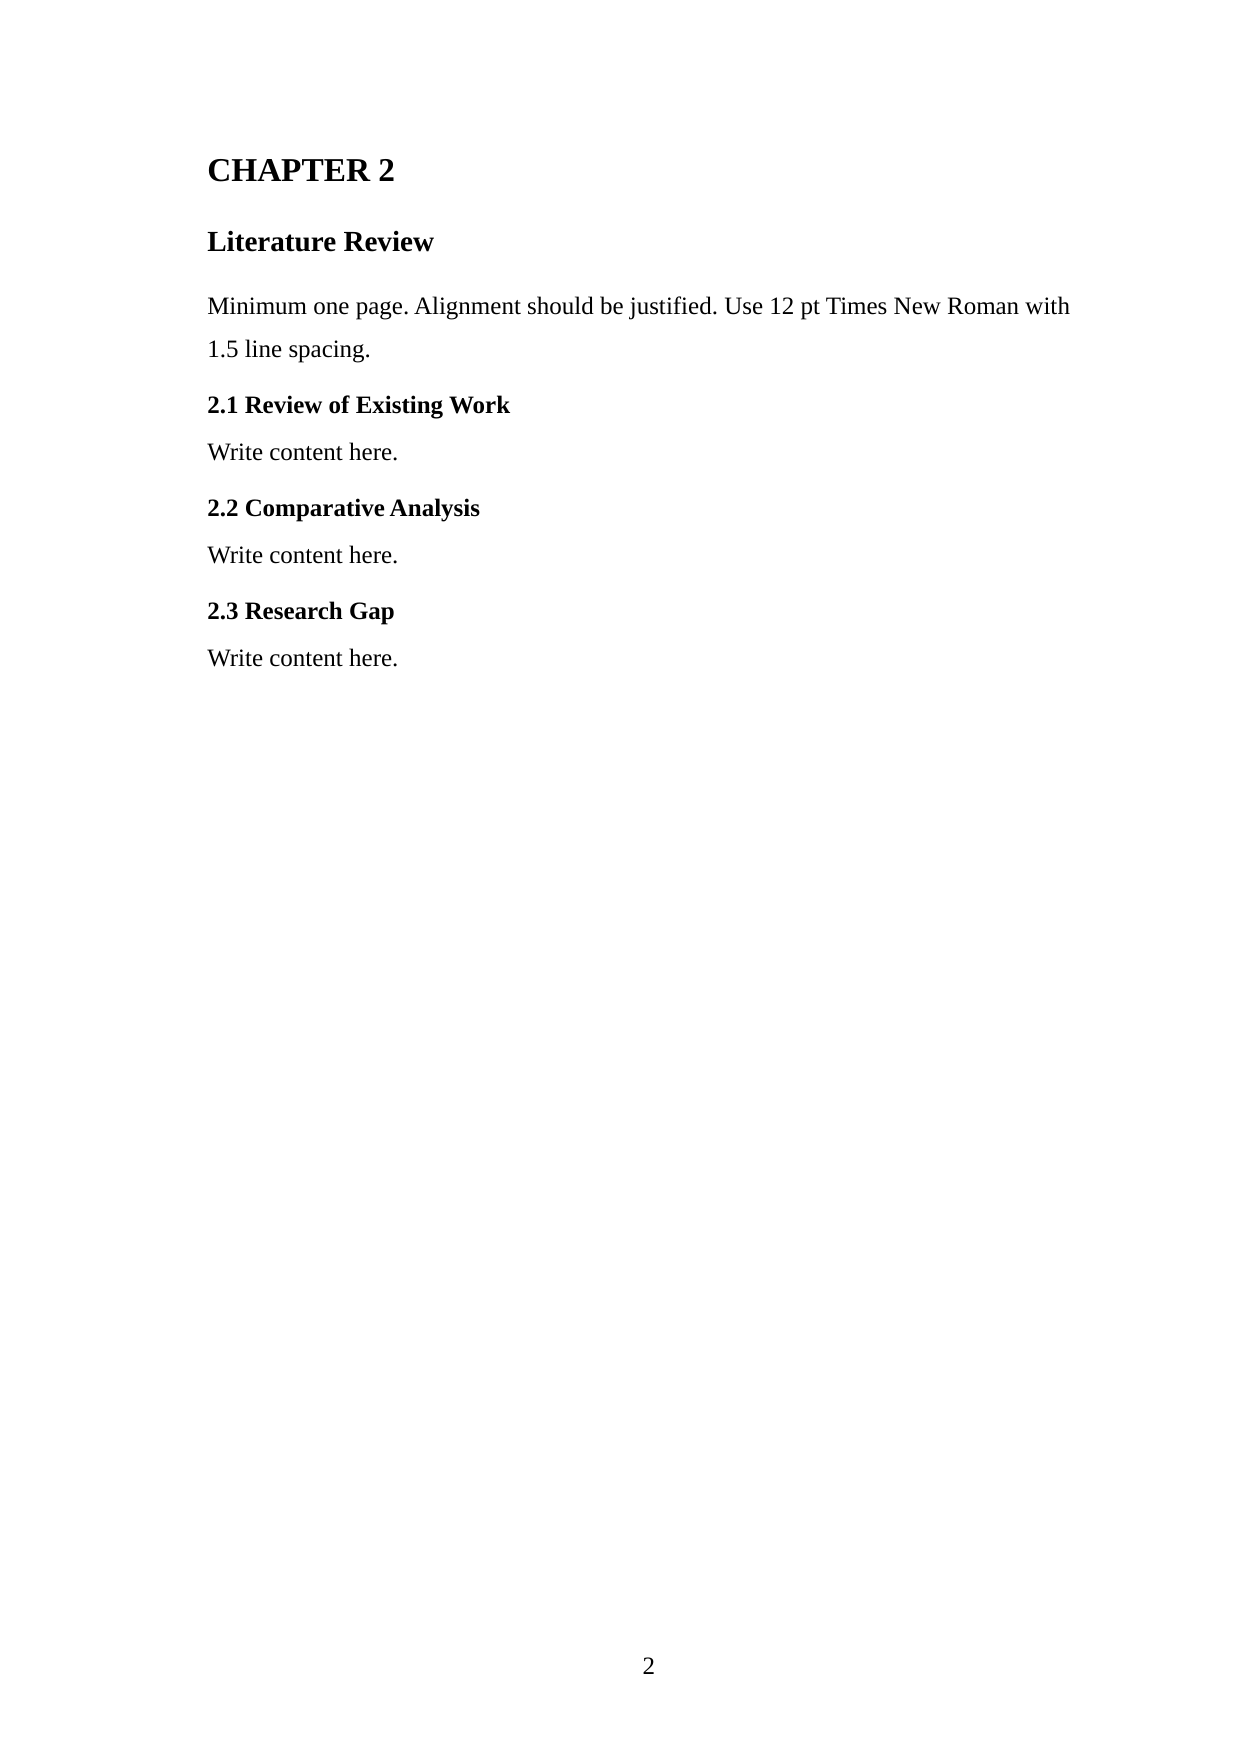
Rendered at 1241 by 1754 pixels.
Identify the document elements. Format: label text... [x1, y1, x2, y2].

text 2.1 Review of Existing Work [207, 390, 1091, 419]
text 2.2 Comparative Analysis [207, 493, 1091, 522]
text Write content here. [207, 437, 1091, 466]
text Minimum one page. Alignment should be justified. Use 12 pt Times New Roman with 1.5 line spacing. [207, 291, 1091, 363]
text CHAPTER 2 [207, 150, 1091, 188]
text Write content here. [207, 643, 1091, 672]
text Literature Review [207, 224, 1091, 258]
text 2.3 Research Gap [207, 596, 1091, 624]
text Write content here. [207, 540, 1091, 569]
